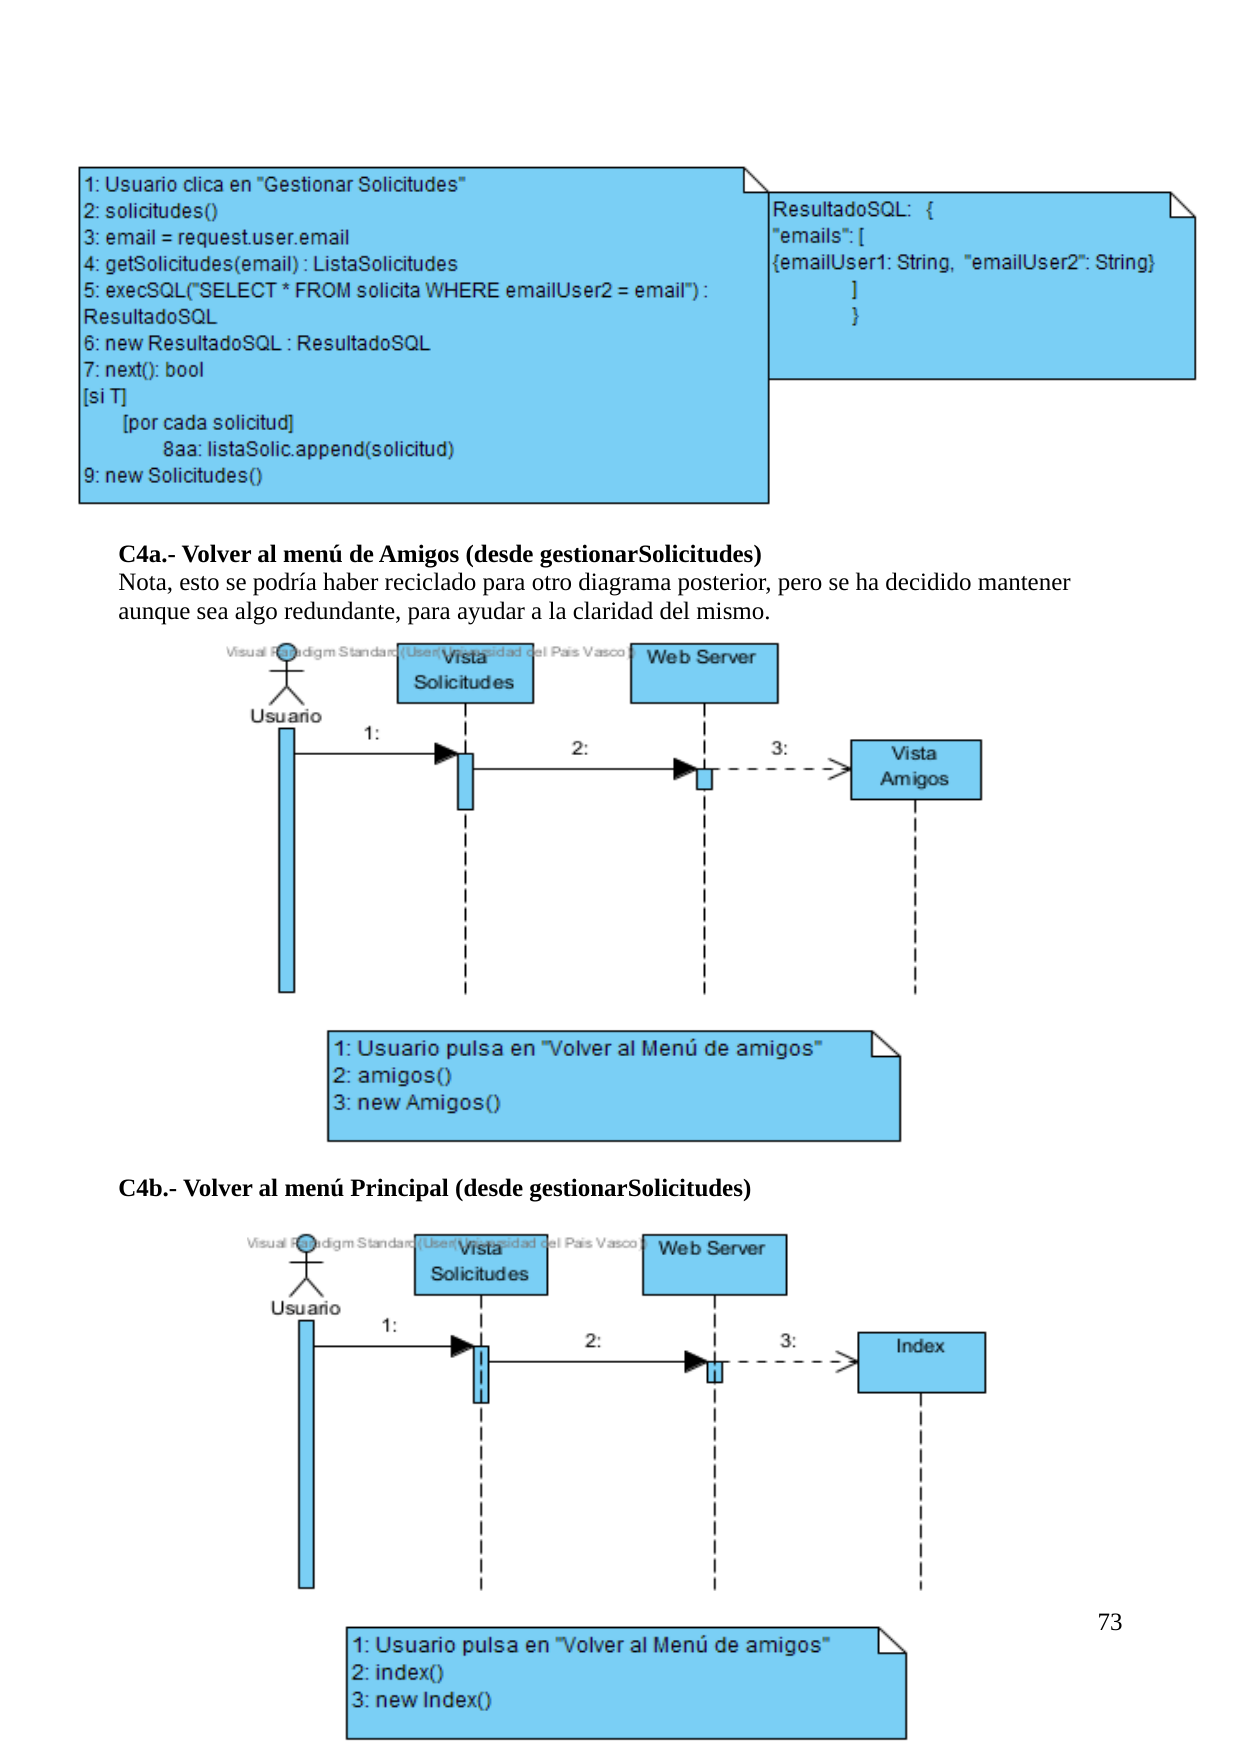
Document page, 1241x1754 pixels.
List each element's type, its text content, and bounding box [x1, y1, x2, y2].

picture [247, 1231, 994, 1747]
subtitle C4b.- Volver al menú Principal (desde gestionarSolicitudes) [118, 1174, 1122, 1202]
picture [226, 640, 990, 1149]
subtitle Nota, esto se podría haber reciclado para otro diagrama posterior, pero se ha decidido mantener aunque sea algo redundante, para ayudar a la claridad del mismo. [118, 568, 1122, 625]
subtitle C4a.- Volver al menú de Amigos (desde gestionarSolicitudes) [118, 539, 1122, 568]
